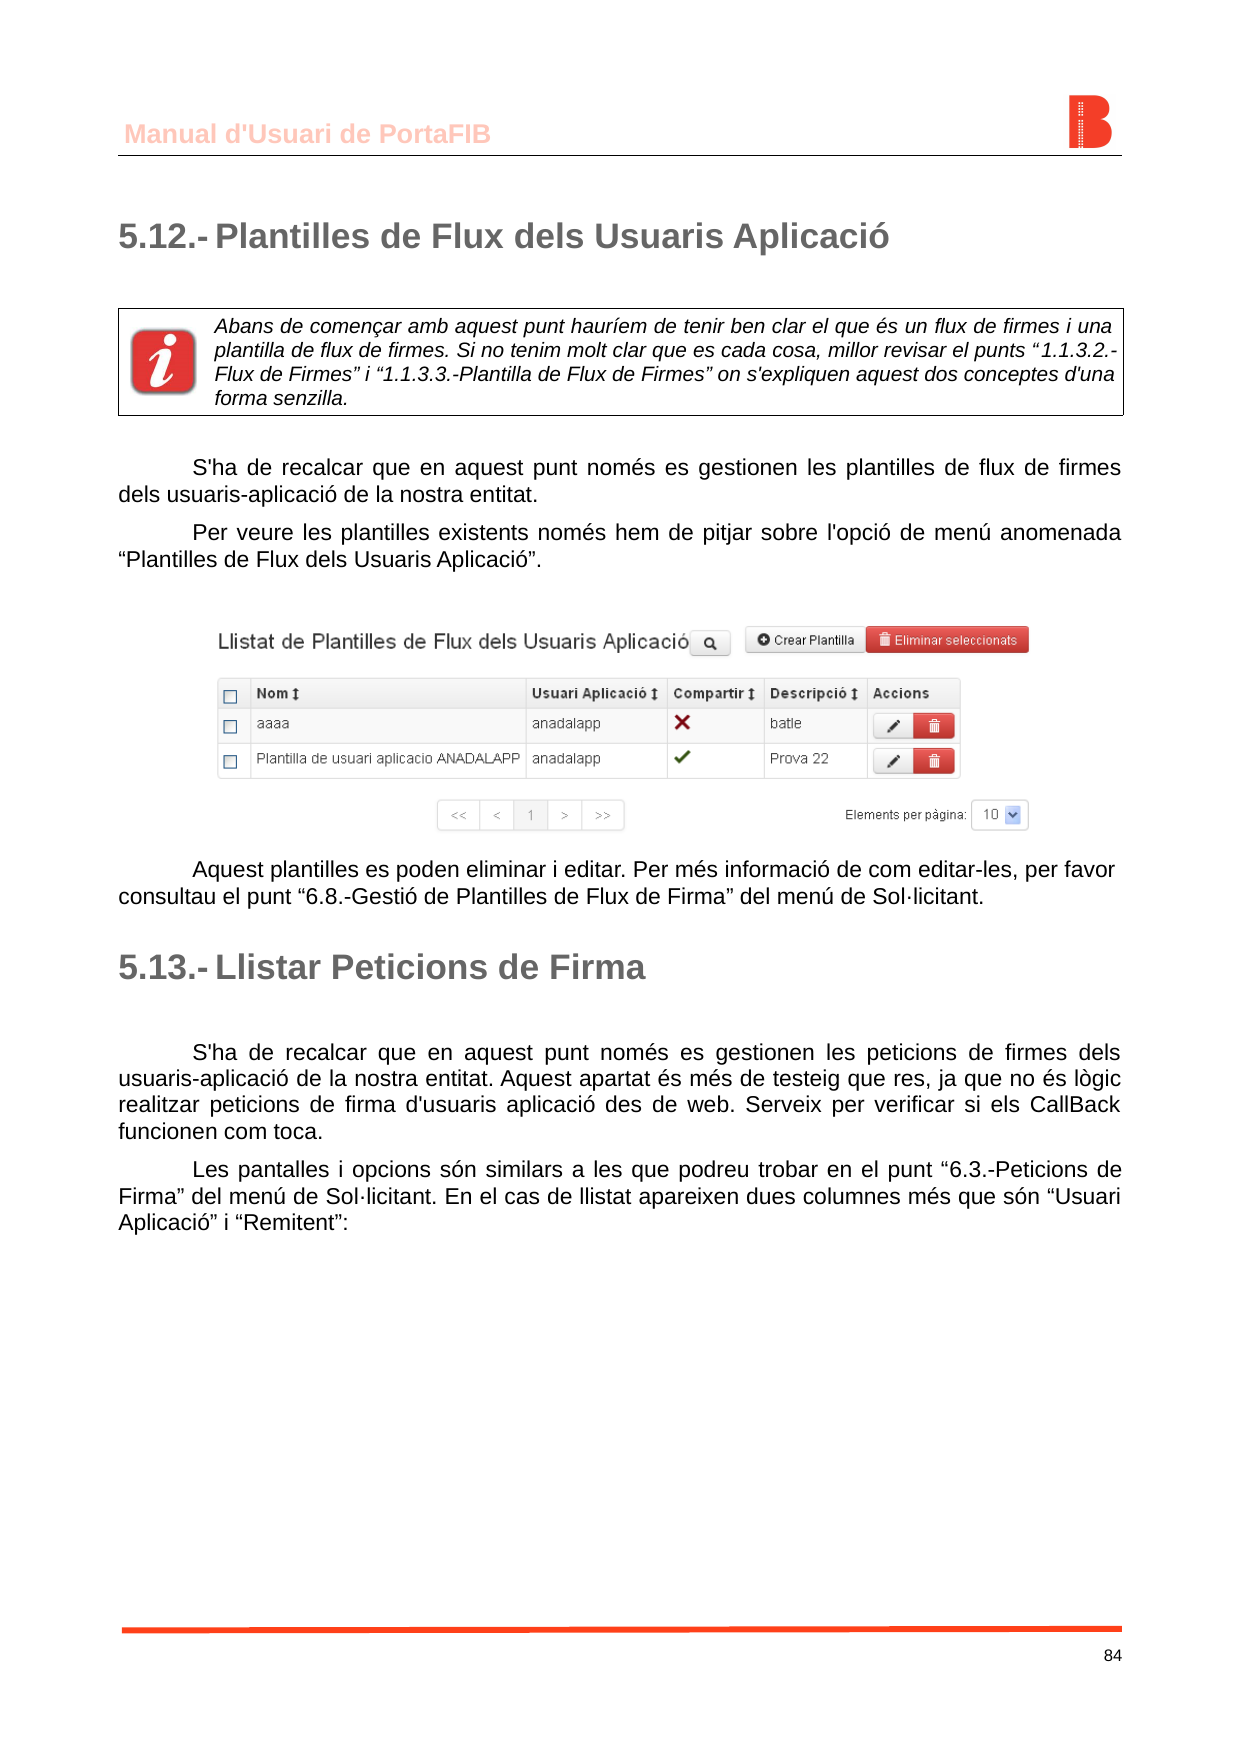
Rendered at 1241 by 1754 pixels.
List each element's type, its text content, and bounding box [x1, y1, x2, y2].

subtitle Llistar Peticions de Firma [118, 946, 1122, 987]
table_header [119, 309, 209, 415]
picture [1063, 94, 1117, 150]
text Les pantalles i opcions són similars a les que podreu trobar en el punt “6.3.-Peticions de Firma” del menú de Sol·licitant. En el cas de llistat apareixen dues columnes més que són “Usuari Aplicació” i “Remitent”: [118, 1156, 1122, 1236]
picture [129, 327, 198, 396]
text S'ha de recalcar que en aquest punt només es gestionen les plantilles de flux de firmes dels usuaris-aplicació de la nostra entitat. [118, 454, 1122, 507]
subtitle Plantilles de Flux dels Usuaris Aplicació [118, 216, 1122, 256]
text Aquest plantilles es poden eliminar i editar. Per més informació de com editar-les, per favor consultau el punt “6.8.-Gestió de Plantilles de Flux de Firma” del menú de Sol·licitant. [118, 856, 1122, 909]
table_header Abans de començar amb aquest punt hauríem de tenir ben clar el que és un flux de firmes i una plantilla de flux de firmes. Si no tenim molt clar que es cada cosa, millor revisar el punts “1.1.3.2.-Flux de Firmes” i “1.1.3.3.-Plantilla de Flux de Firmes” on s'expliquen aquest dos conceptes d'una forma senzilla. [209, 309, 1123, 415]
text S'ha de recalcar que en aquest punt només es gestionen les peticions de firmes dels usuaris-aplicació de la nostra entitat. Aquest apartat és més de testeig que res, ja que no és lògic realitzar peticions de firma d'usuaris aplicació des de web. Serveix per verificar si els CallBack funcionen com toca. [118, 1038, 1122, 1144]
text Per veure les plantilles existents només hem de pitjar sobre l'opció de menú anomenada “Plantilles de Flux dels Usuaris Aplicació”. [118, 519, 1122, 572]
picture [206, 623, 1034, 844]
